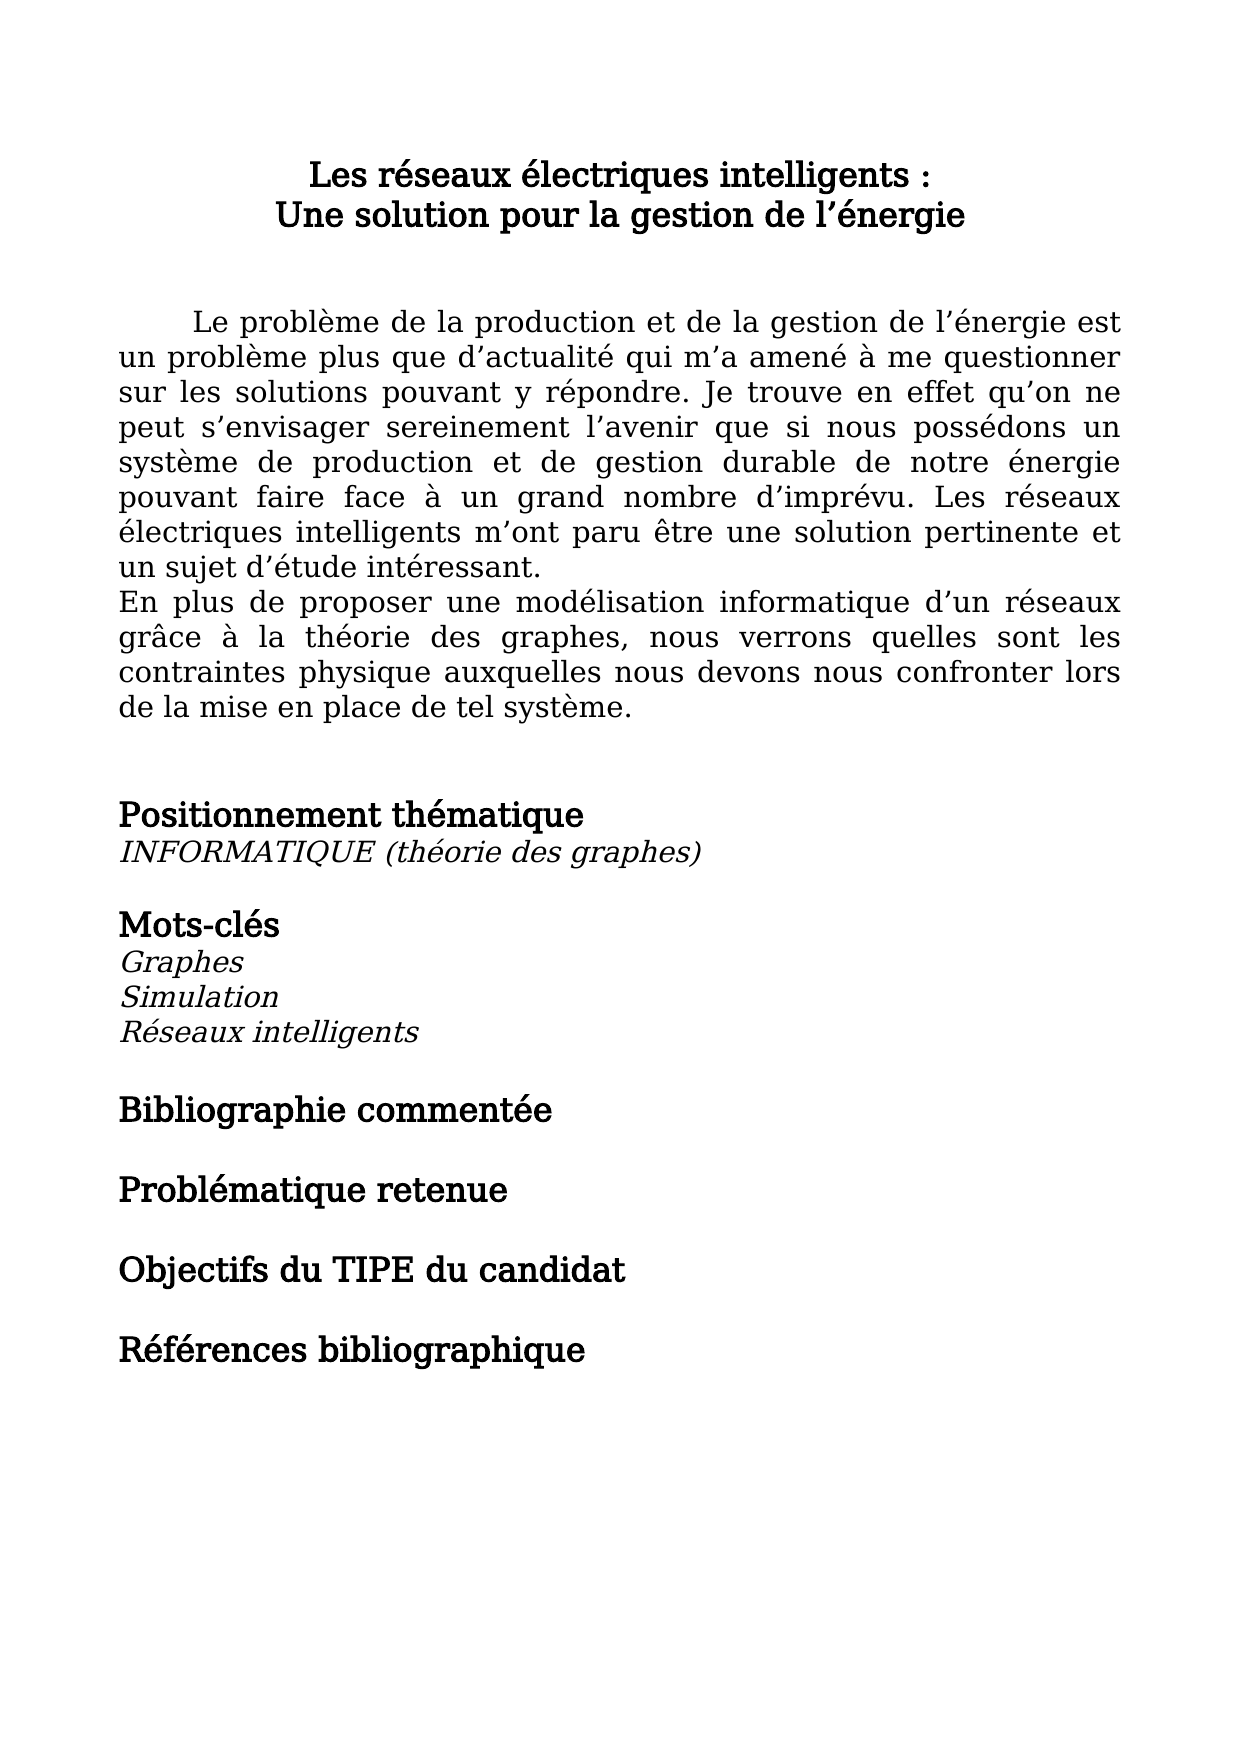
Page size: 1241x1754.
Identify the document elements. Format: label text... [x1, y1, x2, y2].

text INFORMATIQUE (théorie des graphes) [118, 833, 1122, 868]
text Graphes [118, 943, 1122, 978]
text Problématique retenue [118, 1168, 1122, 1208]
text Bibliographie commentée [118, 1088, 1122, 1128]
text En plus de proposer une modélisation informatique d’un réseaux grâce à la théorie des graphes, nous verrons quelles sont les contraintes physique auxquelles nous devons nous confronter lors de la mise en place de tel système. [118, 583, 1122, 723]
text Mots-clés [118, 903, 1122, 943]
text Le problème de la production et de la gestion de l’énergie est un problème plus que d’actualité qui m’a amené à me questionner sur les solutions pouvant y répondre. Je trouve en effet qu’on ne peut s’envisager sereinement l’avenir que si nous possédons un système de production et de gestion durable de notre énergie pouvant faire face à un grand nombre d’imprévu. Les réseaux électriques intelligents m’ont paru être une solution pertinente et un sujet d’étude intéressant. [118, 303, 1122, 583]
text Une solution pour la gestion de l’énergie [118, 193, 1122, 233]
text Objectifs du TIPE du candidat [118, 1248, 1122, 1288]
text Positionnement thématique [118, 793, 1122, 833]
text Réseaux intelligents [118, 1013, 1122, 1048]
text Les réseaux électriques intelligents : [118, 153, 1122, 193]
text Références bibliographique [118, 1328, 1122, 1368]
text Simulation [118, 978, 1122, 1013]
